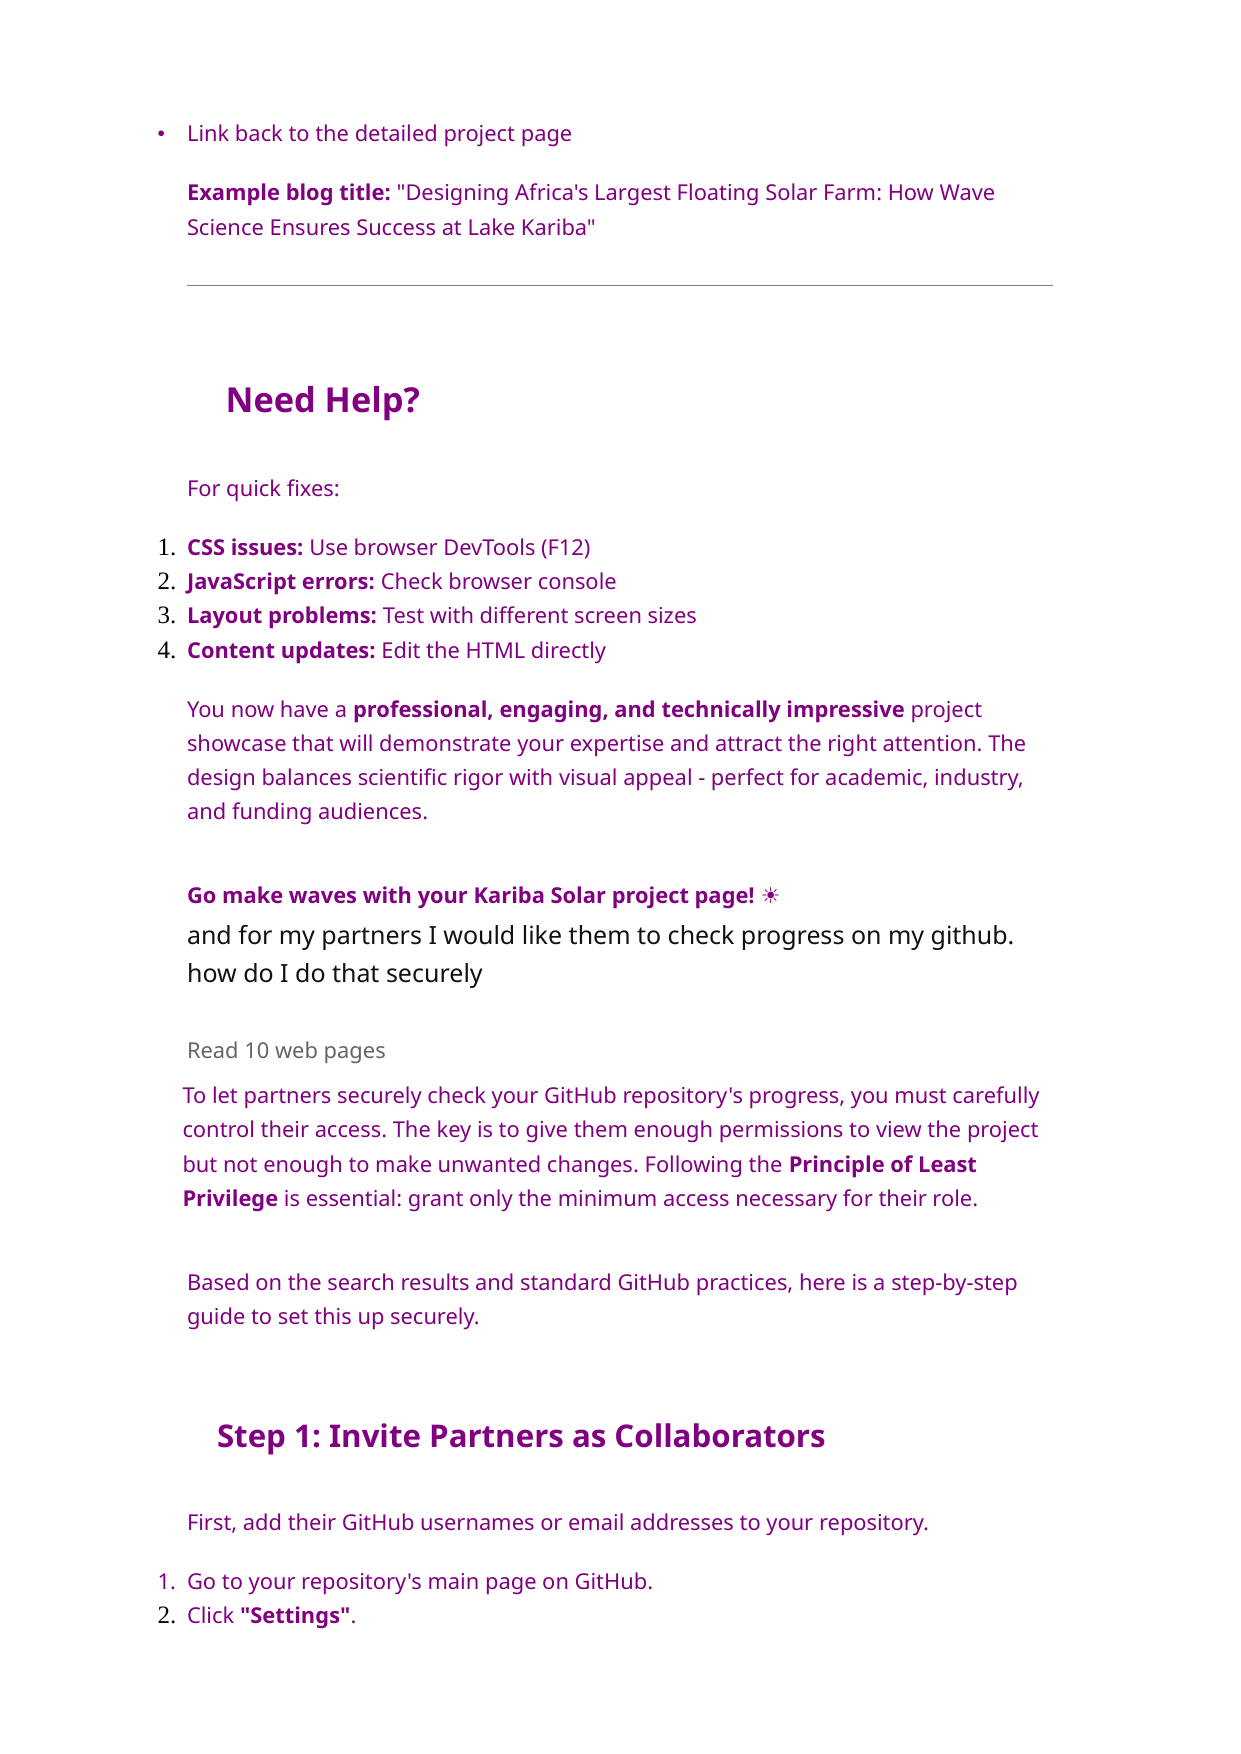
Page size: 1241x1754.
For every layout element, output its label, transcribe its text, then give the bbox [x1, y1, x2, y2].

list Link back to the detailed project page [187, 118, 1053, 148]
subtitle 👤 Step 1: Invite Partners as Collaborators [187, 1410, 1053, 1457]
subtitle 📞 Need Help? [187, 373, 1053, 423]
list Layout problems: Test with different screen sizes [187, 600, 1053, 630]
text Go make waves with your Kariba Solar project page! 🌊☀️ [187, 880, 1053, 910]
list Click "Settings". [187, 1600, 1053, 1630]
text For quick fixes: [187, 473, 1053, 503]
list JavaScript errors: Check browser console [187, 566, 1053, 596]
text You now have a professional, engaging, and technically impressive project showcase that will demonstrate your expertise and attract the right attention. The design balances scientific rigor with visual appeal - perfect for academic, industry, and funding audiences. [187, 694, 1053, 826]
text Read 10 web pages [187, 1027, 1053, 1064]
text and for my partners I would like them to check progress on my github. how do I do that securely [187, 914, 1053, 989]
text First, add their GitHub usernames or email addresses to your repository. [187, 1507, 1053, 1537]
list Content updates: Edit the HTML directly [187, 634, 1053, 664]
text Based on the search results and standard GitHub practices, here is a step-by-step guide to set this up securely. [187, 1267, 1053, 1331]
text To let partners securely check your GitHub repository's progress, you must carefully control their access. The key is to give them enough permissions to view the project but not enough to make unwanted changes. Following the Principle of Least Privilege is essential: grant only the minimum access necessary for their role. [182, 1080, 1058, 1212]
text Example blog title: "Designing Africa's Largest Floating Solar Farm: How Wave Science Ensures Success at Lake Kariba" [187, 177, 1053, 241]
list CSS issues: Use browser DevTools (F12) [187, 532, 1053, 562]
list Go to your repository's main page on GitHub. [187, 1566, 1053, 1596]
